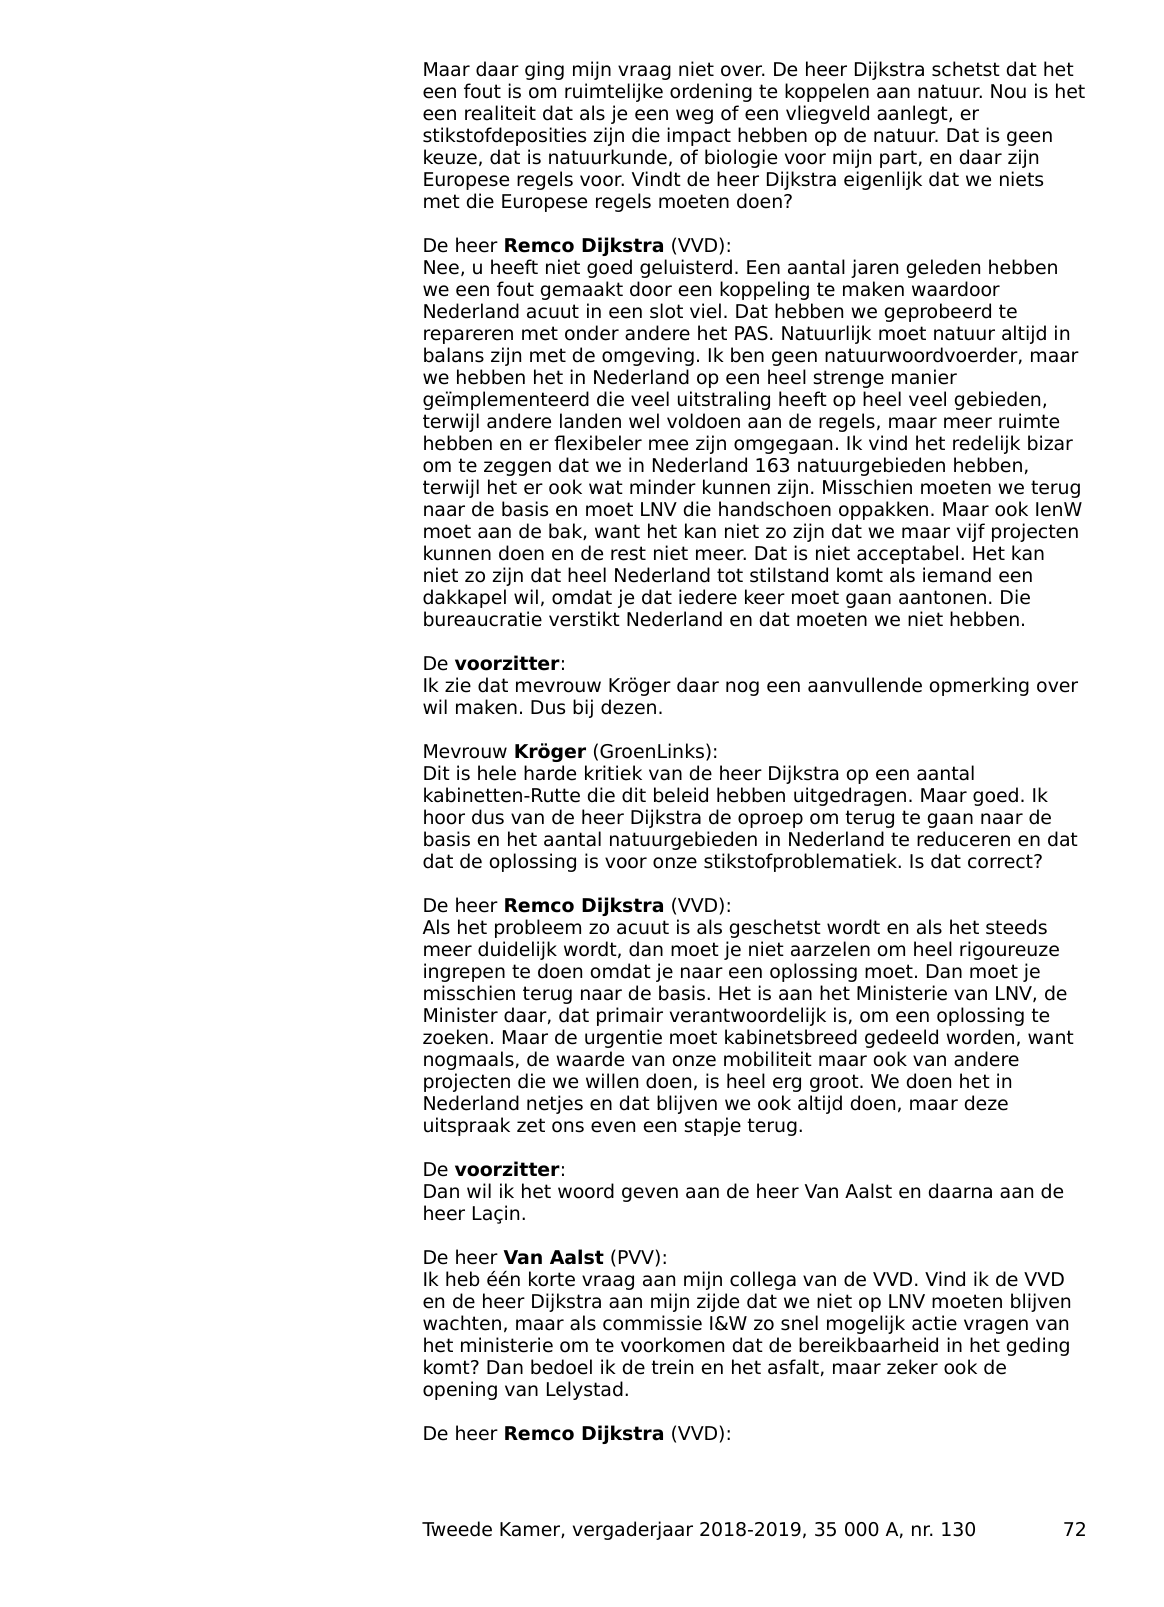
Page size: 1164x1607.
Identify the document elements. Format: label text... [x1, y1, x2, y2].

text De heer Remco Dijkstra (VVD): [422, 1423, 1087, 1445]
text Ik heb één korte vraag aan mijn collega van de VVD. Vind ik de VVD en de heer Dijkstra aan mijn zijde dat we niet op LNV moeten blijven wachten, maar als commissie I&W zo snel mogelijk actie vragen van het ministerie om te voorkomen dat de bereikbaarheid in het geding komt? Dan bedoel ik de trein en het asfalt, maar zeker ook de opening van Lelystad. [422, 1269, 1087, 1401]
text Als het probleem zo acuut is als geschetst wordt en als het steeds meer duidelijk wordt, dan moet je niet aarzelen om heel rigoureuze ingrepen te doen omdat je naar een oplossing moet. Dan moet je misschien terug naar de basis. Het is aan het Ministerie van LNV, de Minister daar, dat primair verantwoordelijk is, om een oplossing te zoeken. Maar de urgentie moet kabinetsbreed gedeeld worden, want nogmaals, de waarde van onze mobiliteit maar ook van andere projecten die we willen doen, is heel erg groot. We doen het in Nederland netjes en dat blijven we ook altijd doen, maar deze uitspraak zet ons even een stapje terug. [422, 917, 1087, 1137]
text Dan wil ik het woord geven aan de heer Van Aalst en daarna aan de heer Laçin. [422, 1181, 1087, 1225]
text De heer Remco Dijkstra (VVD): [422, 895, 1087, 917]
text Ik zie dat mevrouw Kröger daar nog een aanvullende opmerking over wil maken. Dus bij dezen. [422, 675, 1087, 719]
text Maar daar ging mijn vraag niet over. De heer Dijkstra schetst dat het een fout is om ruimtelijke ordening te koppelen aan natuur. Nou is het een realiteit dat als je een weg of een vliegveld aanlegt, er stikstofdeposities zijn die impact hebben op de natuur. Dat is geen keuze, dat is natuurkunde, of biologie voor mijn part, en daar zijn Europese regels voor. Vindt de heer Dijkstra eigenlijk dat we niets met die Europese regels moeten doen? [422, 59, 1087, 213]
text De heer Van Aalst (PVV): [422, 1247, 1087, 1269]
text De heer Remco Dijkstra (VVD): [422, 235, 1087, 257]
text De voorzitter: [422, 653, 1087, 675]
text Mevrouw Kröger (GroenLinks): [422, 741, 1087, 763]
text Nee, u heeft niet goed geluisterd. Een aantal jaren geleden hebben we een fout gemaakt door een koppeling te maken waardoor Nederland acuut in een slot viel. Dat hebben we geprobeerd te repareren met onder andere het PAS. Natuurlijk moet natuur altijd in balans zijn met de omgeving. Ik ben geen natuurwoordvoerder, maar we hebben het in Nederland op een heel strenge manier geïmplementeerd die veel uitstraling heeft op heel veel gebieden, terwijl andere landen wel voldoen aan de regels, maar meer ruimte hebben en er flexibeler mee zijn omgegaan. Ik vind het redelijk bizar om te zeggen dat we in Nederland 163 natuurgebieden hebben, terwijl het er ook wat minder kunnen zijn. Misschien moeten we terug naar de basis en moet LNV die handschoen oppakken. Maar ook IenW moet aan de bak, want het kan niet zo zijn dat we maar vijf projecten kunnen doen en de rest niet meer. Dat is niet acceptabel. Het kan niet zo zijn dat heel Nederland tot stilstand komt als iemand een dakkapel wil, omdat je dat iedere keer moet gaan aantonen. Die bureaucratie verstikt Nederland en dat moeten we niet hebben. [422, 257, 1087, 631]
text Dit is hele harde kritiek van de heer Dijkstra op een aantal kabinetten-Rutte die dit beleid hebben uitgedragen. Maar goed. Ik hoor dus van de heer Dijkstra de oproep om terug te gaan naar de basis en het aantal natuurgebieden in Nederland te reduceren en dat dat de oplossing is voor onze stikstofproblematiek. Is dat correct? [422, 763, 1087, 873]
text De voorzitter: [422, 1159, 1087, 1181]
